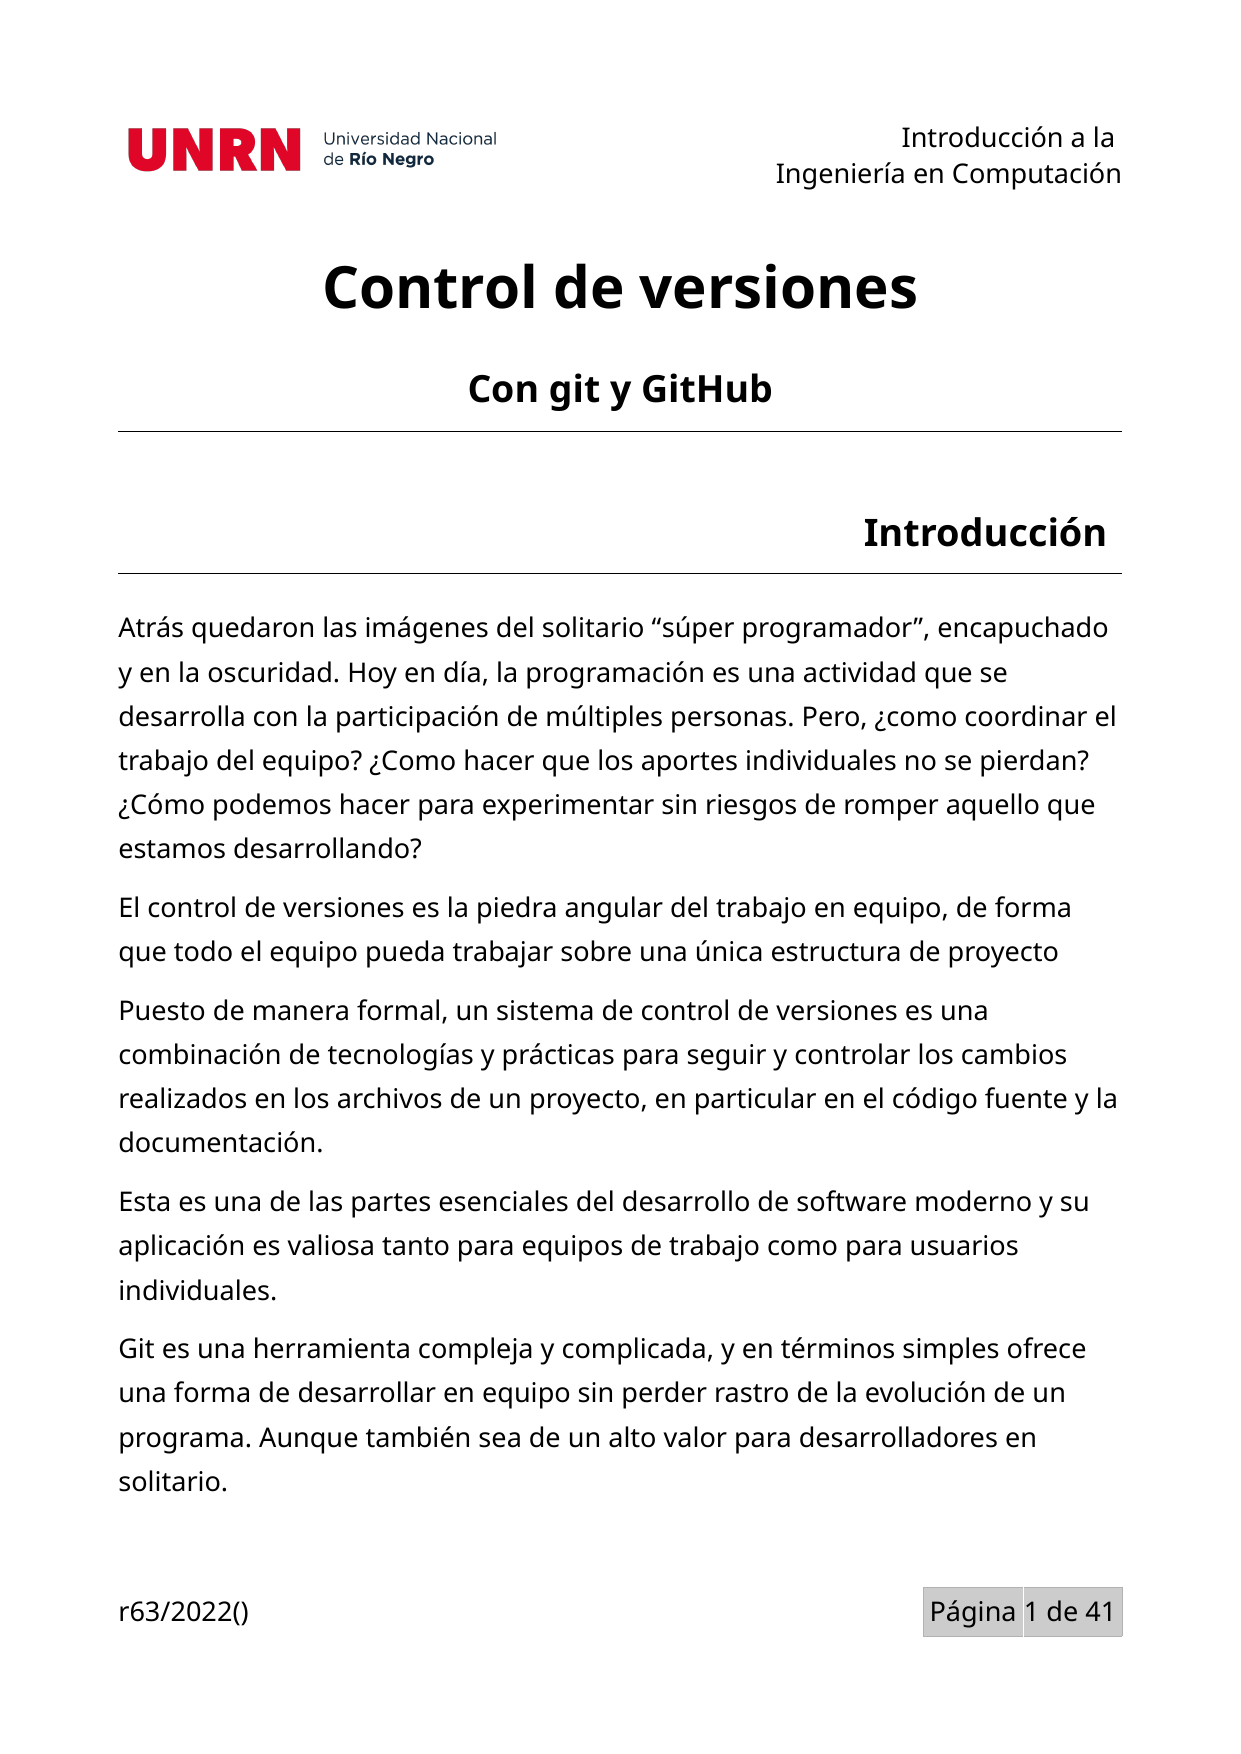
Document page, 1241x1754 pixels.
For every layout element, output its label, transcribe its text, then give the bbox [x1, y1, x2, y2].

text Puesto de manera formal, un sistema de control de versiones es una combinación de tecnologías y prácticas para seguir y controlar los cambios realizados en los archivos de un proyecto, en particular en el código fuente y la documentación. [118, 991, 1122, 1161]
subtitle Introducción [118, 492, 1122, 573]
text Git es una herramienta compleja y complicada, y en términos simples ofrece una forma de desarrollar en equipo sin perder rastro de la evolución de un programa. Aunque también sea de un alto valor para desarrolladores en solitario. [118, 1330, 1122, 1499]
text Atrás quedaron las imágenes del solitario “súper programador”, encapuchado y en la oscuridad. Hoy en día, la programación es una actividad que se desarrolla con la participación de múltiples personas. Pero, ¿como coordinar el trabajo del equipo? ¿Como hacer que los aportes individuales no se pierdan? ¿Cómo podemos hacer para experimentar sin riesgos de romper aquello que estamos desarrollando? [118, 609, 1122, 867]
subtitle Con git y GitHub [118, 345, 1122, 431]
title Control de versiones [118, 246, 1122, 326]
picture [118, 118, 505, 180]
text Esta es una de las partes esenciales del desarrollo de software moderno y su aplicación es valiosa tanto para equipos de trabajo como para usuarios individuales. [118, 1183, 1122, 1308]
text El control de versiones es la piedra angular del trabajo en equipo, de forma que todo el equipo pueda trabajar sobre una única estructura de proyecto [118, 888, 1122, 969]
